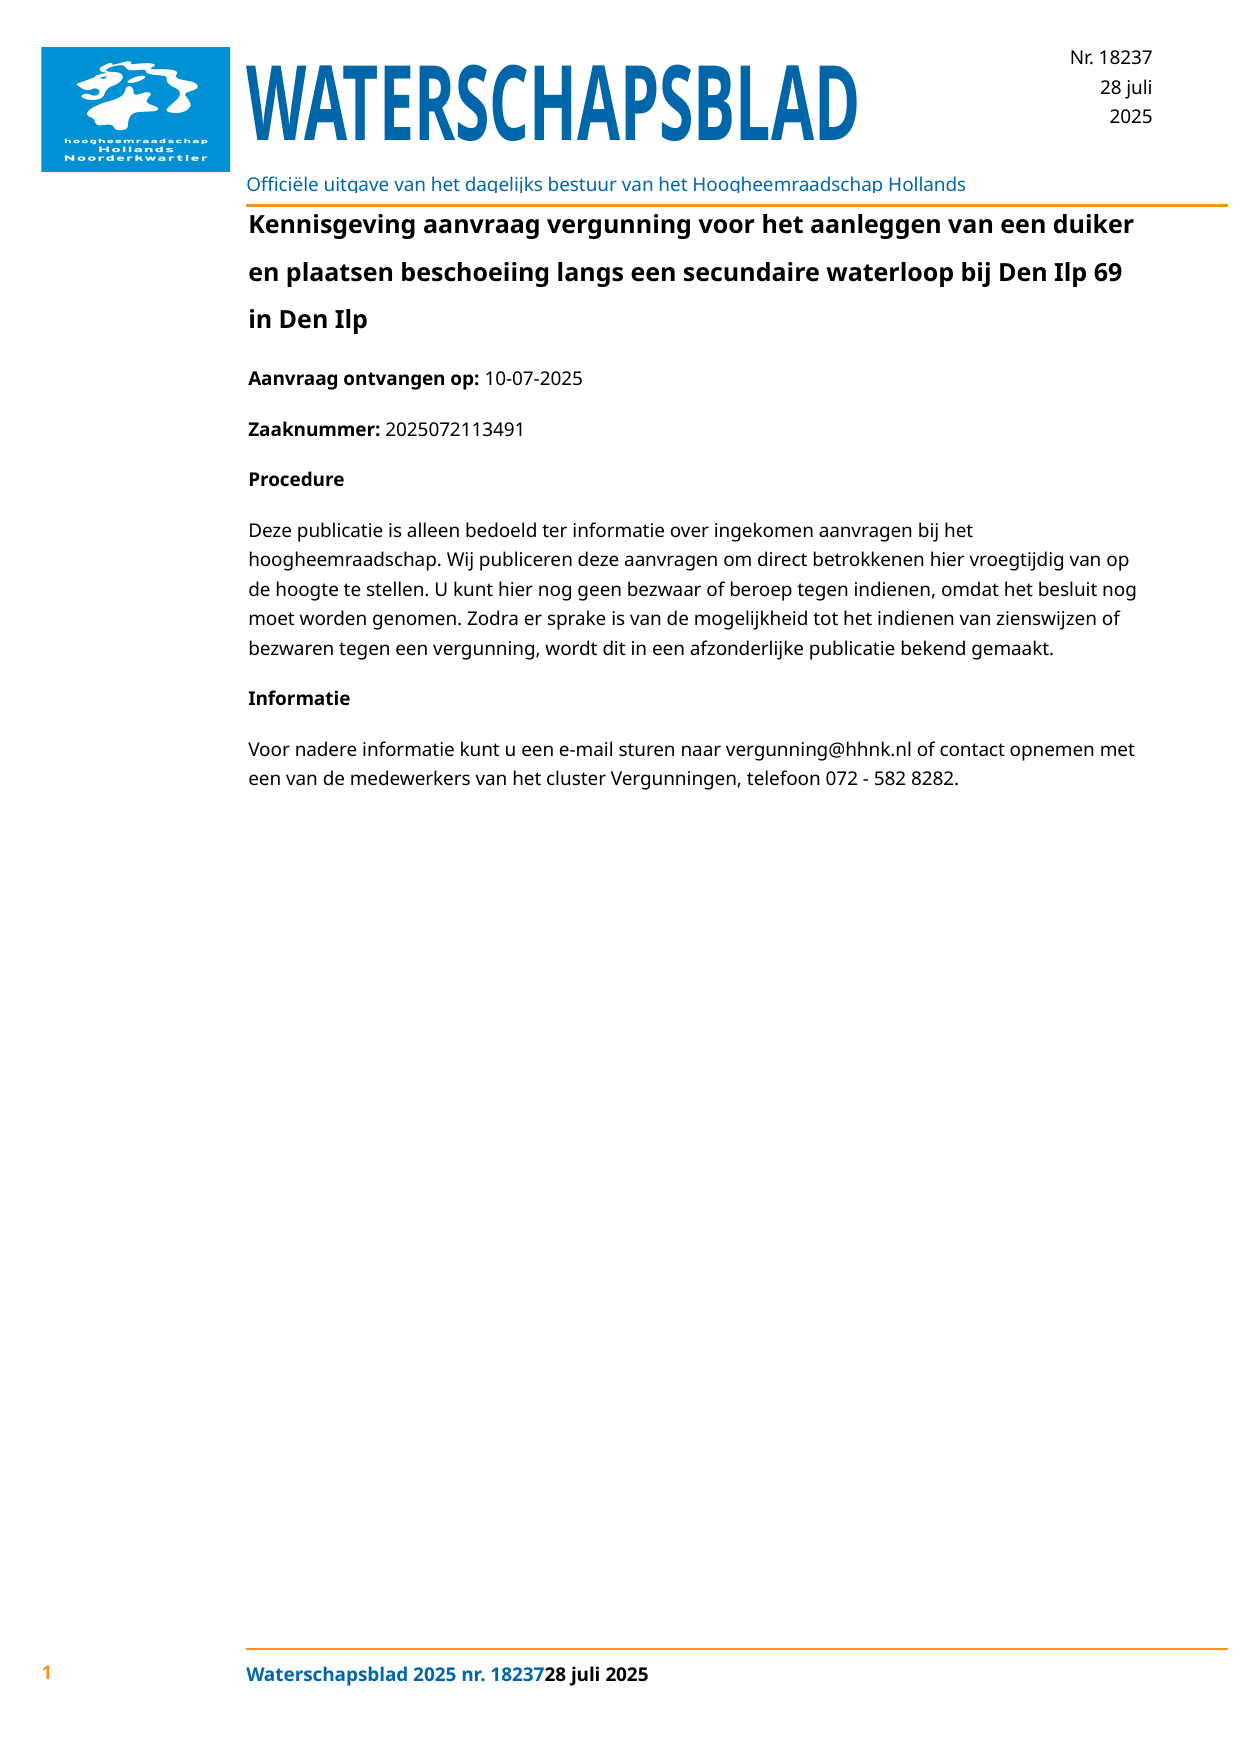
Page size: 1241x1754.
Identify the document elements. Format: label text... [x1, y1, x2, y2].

text Aanvraag ontvangen op: 10-07-2025 [248, 366, 1152, 391]
text Deze publicatie is alleen bedoeld ter informatie over ingekomen aanvragen bij het hoogheemraadschap. Wij publiceren deze aanvragen om direct betrokkenen hier vroegtijdig van op de hoogte te stellen. U kunt hier nog geen bezwaar of beroep tegen indienen, omdat het besluit nog moet worden genomen. Zodra er sprake is van de mogelijkheid tot het indienen van zienswijzen of bezwaren tegen een vergunning, wordt dit in een afzonderlijke publicatie bekend gemaakt. [248, 517, 1152, 661]
picture [88, 87, 157, 130]
picture [118, 62, 197, 112]
text Voor nadere informatie kunt u een e-mail sturen naar vergunning@hhnk.nl of contact opnemen met een van de medewerkers van het cluster Vergunningen, telefoon 072 - 582 8282. [248, 736, 1152, 791]
text Zaaknummer: 2025072113491 [248, 416, 1152, 442]
picture [78, 64, 122, 99]
picture [129, 76, 144, 82]
text Kennisgeving aanvraag vergunning voor het aanleggen van een duiker en plaatsen beschoeiing langs een secundaire waterloop bij Den Ilp 69 in Den Ilp [248, 207, 1152, 336]
text Informatie [248, 686, 1152, 711]
text Procedure [248, 466, 1152, 492]
